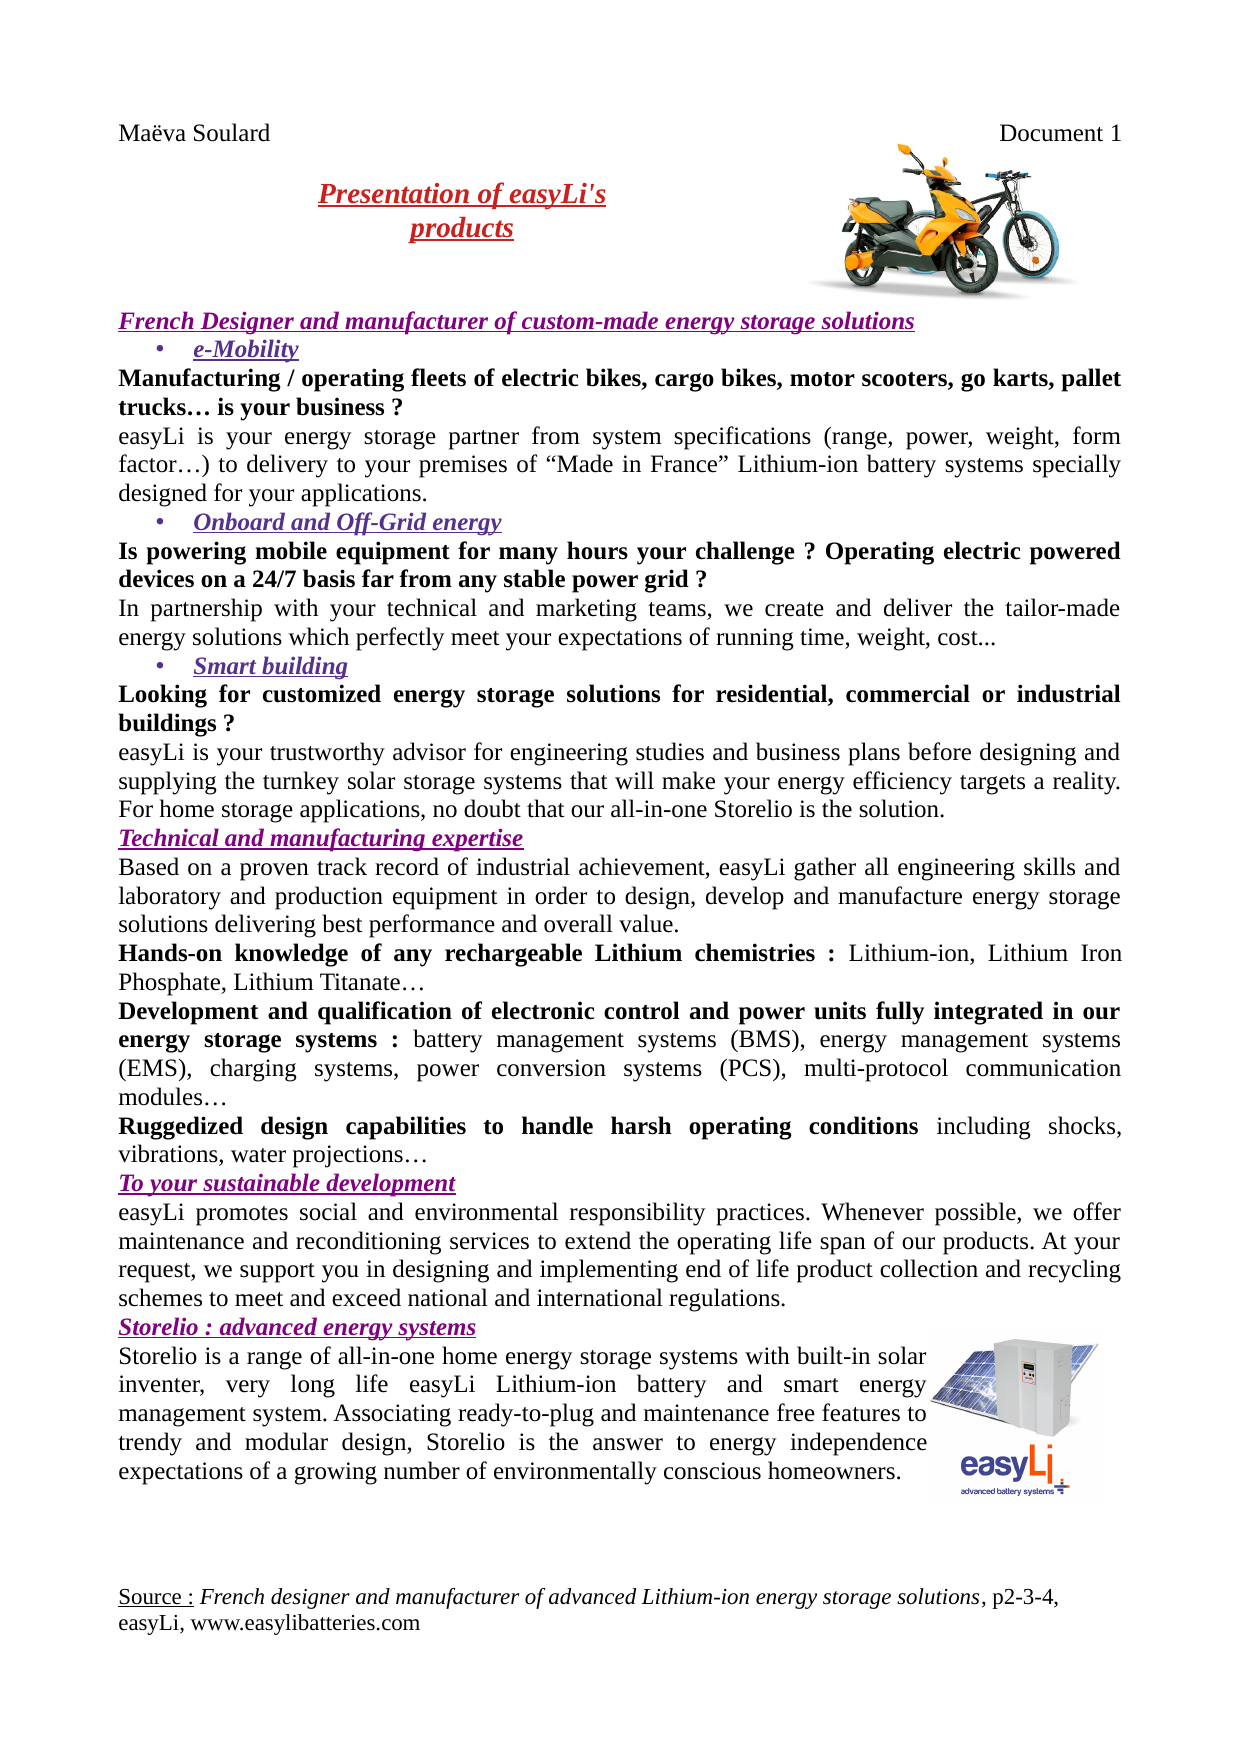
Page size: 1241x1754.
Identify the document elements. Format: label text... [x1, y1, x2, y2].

text Based on a proven track record of industrial achievement, easyLi gather all engineering skills and laboratory and production equipment in order to design, develop and manufacture energy storage solutions delivering best performance and overall value. [118, 852, 1122, 938]
text [1079, 210, 1122, 243]
text French Designer and manufacturer of custom-made energy storage solutions [118, 306, 1122, 334]
list Smart building [156, 651, 1122, 679]
text Hands-on knowledge of any rechargeable Lithium chemistries : Lithium-ion, Lithium Iron Phosphate, Lithium Titanate… [118, 938, 1122, 996]
list e-Mobility [156, 334, 1122, 363]
text To your sustainable development [118, 1168, 1122, 1197]
text Looking for customized energy storage solutions for residential, commercial or industrial buildings ? [118, 679, 1122, 737]
text Manufacturing / operating fleets of electric bikes, cargo bikes, motor scooters, go karts, pallet trucks… is your business ? [118, 363, 1122, 421]
text easyLi promotes social and environmental responsibility practices. Whenever possible, we offer maintenance and reconditioning services to extend the operating life span of our products. At your request, we support you in designing and implementing end of life product collection and recycling schemes to meet and exceed national and international regulations. [118, 1197, 1122, 1312]
list Onboard and Off-Grid energy [156, 507, 1122, 536]
text Is powering mobile equipment for many hours your challenge ? Operating electric powered devices on a 24/7 basis far from any stable power grid ? [118, 536, 1122, 593]
text easyLi is your energy storage partner from system specifications (range, power, weight, form factor…) to delivery to your premises of “Made in France” Lithium-ion battery systems specially designed for your applications. [118, 421, 1122, 507]
text Presentation of easyLi's [118, 176, 808, 210]
text Technical and manufacturing expertise [118, 823, 1122, 852]
text Ruggedized design capabilities to handle harsh operating conditions including shocks, vibrations, water projections… [118, 1111, 1122, 1168]
text In partnership with your technical and marketing teams, we create and deliver the tailor-made energy solutions which perfectly meet your expectations of running time, weight, cost... [118, 593, 1122, 651]
picture [808, 143, 1079, 301]
text Storelio : advanced energy systems [118, 1312, 1122, 1341]
text products [118, 210, 808, 243]
picture [928, 1327, 1102, 1502]
text Storelio is a range of all-in-one home energy storage systems with built-in solar inventer, very long life easyLi Lithium-ion battery and smart energy management system. Associating ready-to-plug and maintenance free features to trendy and modular design, Storelio is the answer to energy independence expectations of a growing number of environmentally conscious homeowners. [118, 1341, 928, 1484]
text easyLi is your trustworthy advisor for engineering studies and business plans before designing and supplying the turnkey solar storage systems that will make your energy efficiency targets a reality. For home storage applications, no doubt that our all-in-one Storelio is the solution. [118, 737, 1122, 823]
text Development and qualification of electronic control and power units fully integrated in our energy storage systems : battery management systems (BMS), energy management systems (EMS), charging systems, power conversion systems (PCS), multi-protocol communication modules… [118, 996, 1122, 1111]
text [1079, 176, 1122, 210]
